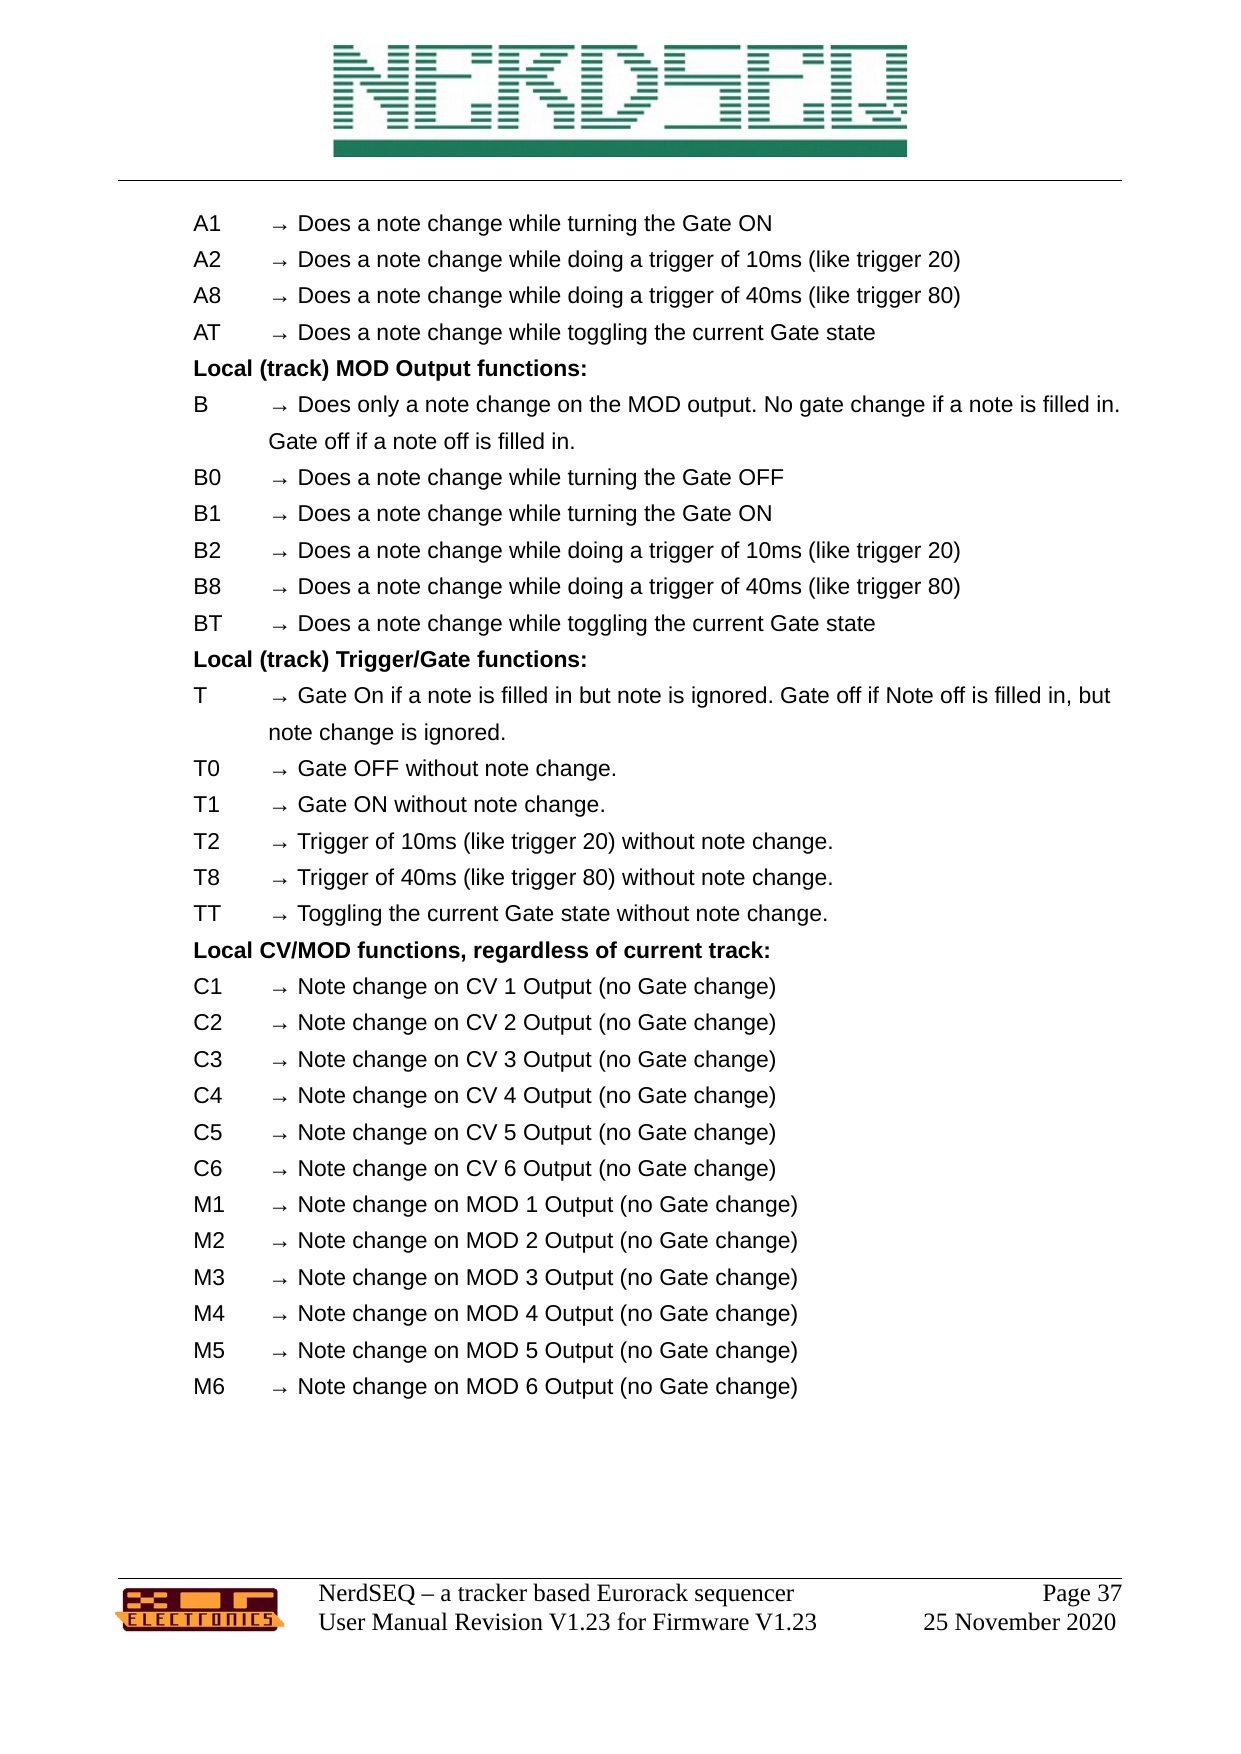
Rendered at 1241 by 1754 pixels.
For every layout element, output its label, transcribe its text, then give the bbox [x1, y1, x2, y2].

text B1 → Does a note change while turning the Gate ON [118, 500, 1122, 527]
text M6 → Note change on MOD 6 Output (no Gate change) [118, 1373, 1122, 1399]
list B0 → Does a note change while turning the Gate OFF [156, 464, 1122, 490]
picture [333, 45, 908, 157]
text C6 → Note change on CV 6 Output (no Gate change) [118, 1155, 1122, 1181]
text C5 → Note change on CV 5 Output (no Gate change) [118, 1118, 1122, 1145]
text TT → Toggling the current Gate state without note change. [118, 900, 1122, 927]
text T1 → Gate ON without note change. [118, 791, 1122, 818]
text BT → Does a note change while toggling the current Gate state [118, 609, 1122, 636]
text B2 → Does a note change while doing a trigger of 10ms (like trigger 20) [118, 537, 1122, 563]
text C3 → Note change on CV 3 Output (no Gate change) [118, 1046, 1122, 1072]
text M1 → Note change on MOD 1 Output (no Gate change) [118, 1191, 1122, 1217]
text Local (track) Trigger/Gate functions: [118, 646, 1122, 672]
text M5 → Note change on MOD 5 Output (no Gate change) [118, 1337, 1122, 1363]
text T2 → Trigger of 10ms (like trigger 20) without note change. [118, 828, 1122, 854]
text M4 → Note change on MOD 4 Output (no Gate change) [118, 1300, 1122, 1327]
text A8 → Does a note change while doing a trigger of 40ms (like trigger 80) [118, 282, 1122, 309]
picture [115, 1584, 285, 1634]
text A1 → Does a note change while turning the Gate ON [118, 209, 1122, 236]
text B8 → Does a note change while doing a trigger of 40ms (like trigger 80) [118, 573, 1122, 599]
text M3 → Note change on MOD 3 Output (no Gate change) [118, 1264, 1122, 1290]
text T8 → Trigger of 40ms (like trigger 80) without note change. [118, 864, 1122, 890]
text Local CV/MOD functions, regardless of current track: [118, 937, 1122, 963]
text M2 → Note change on MOD 2 Output (no Gate change) [118, 1227, 1122, 1254]
text AT → Does a note change while toggling the current Gate state [118, 319, 1122, 345]
list B → Does only a note change on the MOD output. No gate change if a note is filled in. Gate off if a note off is filled in. [156, 391, 1122, 454]
text Local (track) MOD Output functions: [118, 355, 1122, 381]
text C1 → Note change on CV 1 Output (no Gate change) [118, 973, 1122, 999]
text A2 → Does a note change while doing a trigger of 10ms (like trigger 20) [118, 246, 1122, 272]
list T0 → Gate OFF without note change. [156, 755, 1122, 781]
list T → Gate On if a note is filled in but note is ignored. Gate off if Note off is filled in, but note change is ignored. [156, 682, 1122, 745]
text C4 → Note change on CV 4 Output (no Gate change) [118, 1082, 1122, 1108]
text C2 → Note change on CV 2 Output (no Gate change) [118, 1009, 1122, 1036]
